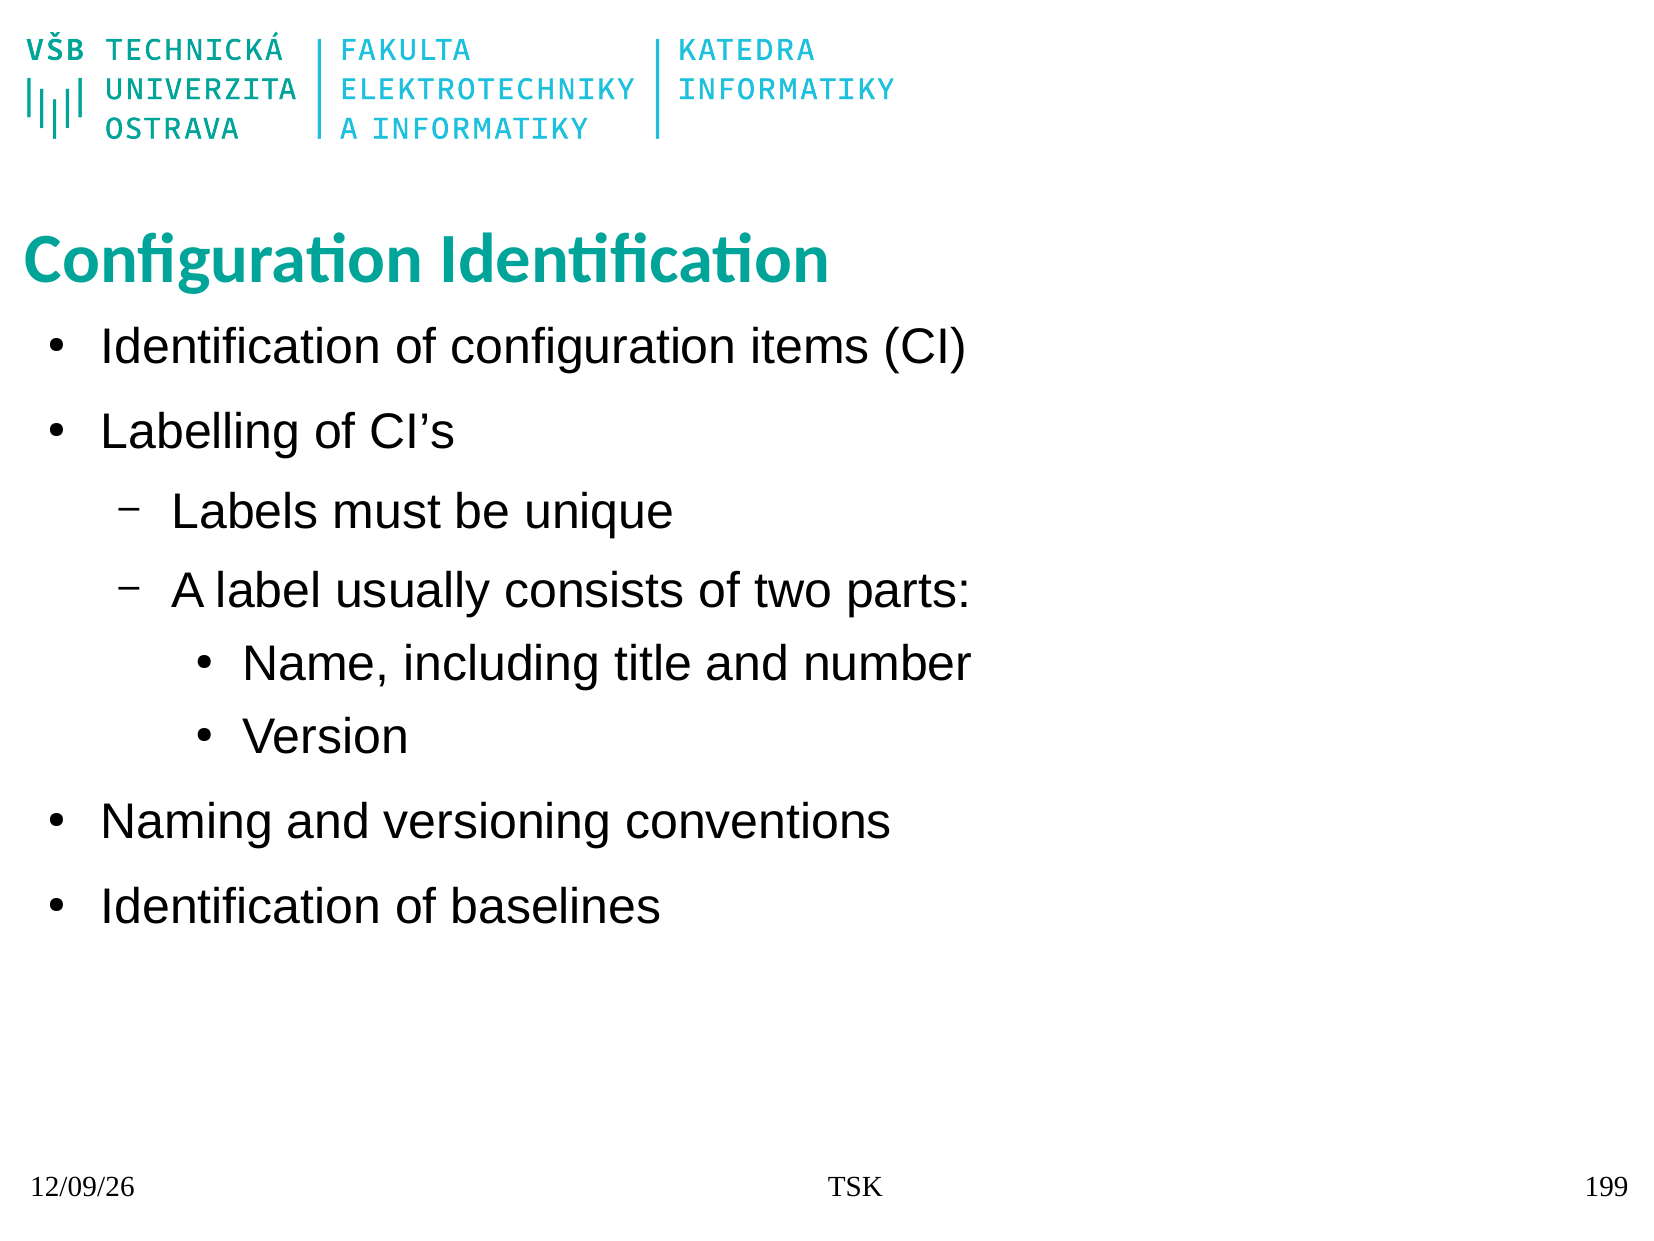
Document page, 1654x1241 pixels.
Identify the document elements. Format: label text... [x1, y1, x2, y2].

picture [26, 31, 894, 139]
list Identification of configuration items (CI) Labelling of CI’s Labels must be unique A label usually consists of two parts: Name, including title and number Version Naming and versioning conventions Identification of baselines [30, 318, 1629, 1146]
title Configuration Identification [24, 169, 1629, 300]
